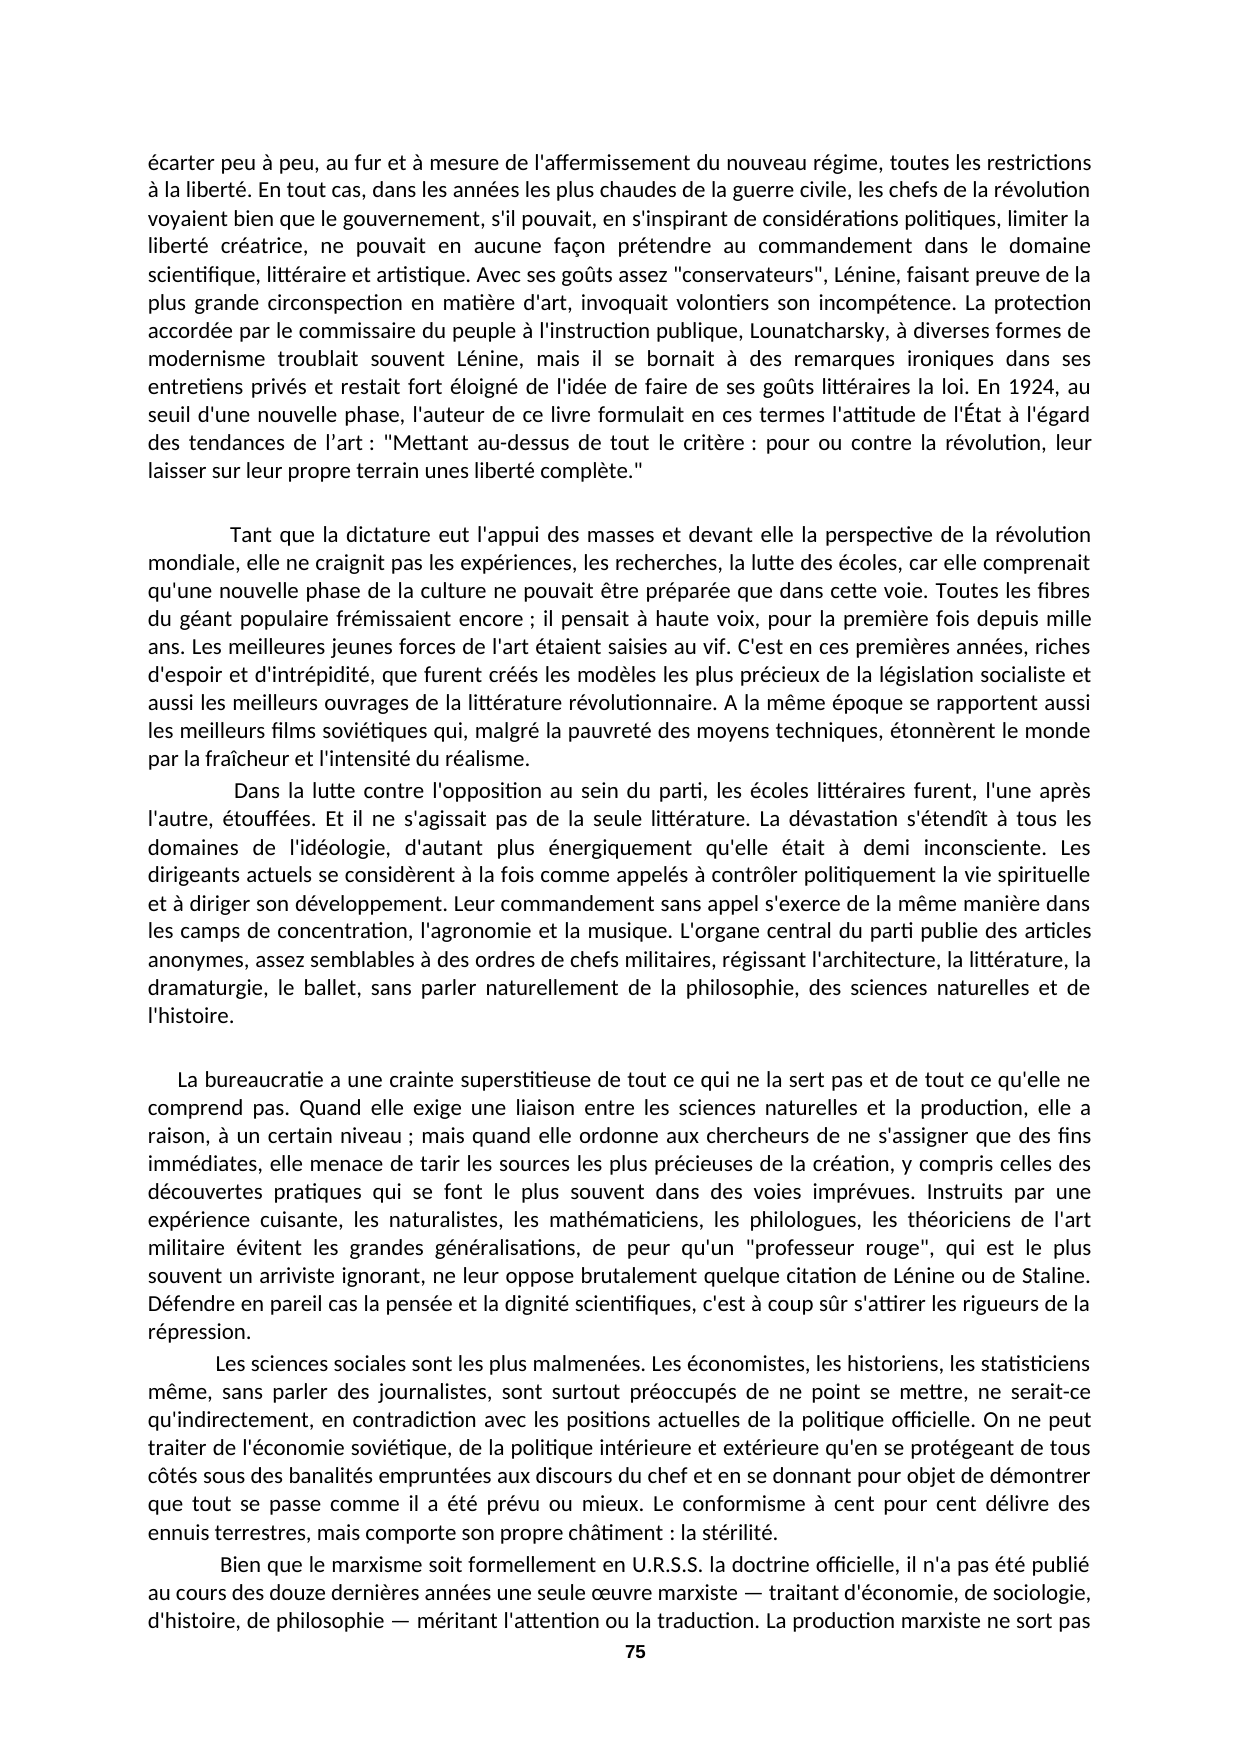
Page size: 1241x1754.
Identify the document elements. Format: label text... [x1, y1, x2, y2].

text La bureaucratie a une crainte superstitieuse de tout ce qui ne la sert pas et de tout ce qu'elle ne comprend pas. Quand elle exige une liaison entre les sciences naturelles et la production, elle a raison, à un certain niveau ; mais quand elle ordonne aux chercheurs de ne s'assigner que des fins immédiates, elle menace de tarir les sources les plus précieuses de la création, y compris celles des découvertes pratiques qui se font le plus souvent dans des voies imprévues. Instruits par une expérience cuisante, les naturalistes, les mathématiciens, les philologues, les théoriciens de l'art militaire évitent les grandes généralisations, de peur qu'un "professeur rouge", qui est le plus souvent un arriviste ignorant, ne leur oppose brutalement quelque citation de Lénine ou de Staline. Défendre en pareil cas la pensée et la dignité scientifiques, c'est à coup sûr s'attirer les rigueurs de la répression. [148, 1065, 1093, 1345]
text Tant que la dictature eut l'appui des masses et devant elle la perspective de la révolution mondiale, elle ne craignit pas les expériences, les recherches, la lutte des écoles, car elle comprenait qu'une nouvelle phase de la culture ne pouvait être préparée que dans cette voie. Toutes les fibres du géant populaire frémissaient encore ; il pensait à haute voix, pour la première fois depuis mille ans. Les meilleures jeunes forces de l'art étaient saisies au vif. C'est en ces premières années, riches d'espoir et d'intrépidité, que furent créés les modèles les plus précieux de la législation socialiste et aussi les meilleurs ouvrages de la littérature révolutionnaire. A la même époque se rapportent aussi les meilleurs films soviétiques qui, malgré la pauvreté des moyens techniques, étonnèrent le monde par la fraîcheur et l'intensité du réalisme. [148, 520, 1093, 772]
text Les sciences sociales sont les plus malmenées. Les économistes, les historiens, les statisticiens même, sans parler des journalistes, sont surtout préoccupés de ne point se mettre, ne serait-ce qu'indirectement, en contradiction avec les positions actuelles de la politique officielle. On ne peut traiter de l'économie soviétique, de la politique intérieure et extérieure qu'en se protégeant de tous côtés sous des banalités empruntées aux discours du chef et en se donnant pour objet de démontrer que tout se passe comme il a été prévu ou mieux. Le conformisme à cent pour cent délivre des ennuis terrestres, mais comporte son propre châtiment : la stérilité. [148, 1349, 1093, 1546]
text écarter peu à peu, au fur et à mesure de l'affermissement du nouveau régime, toutes les restrictions à la liberté. En tout cas, dans les années les plus chaudes de la guerre civile, les chefs de la révolution voyaient bien que le gouvernement, s'il pouvait, en s'inspirant de considérations politiques, limiter la liberté créatrice, ne pouvait en aucune façon prétendre au commandement dans le domaine scientifique, littéraire et artistique. Avec ses goûts assez "conservateurs", Lénine, faisant preuve de la plus grande circonspection en matière d'art, invoquait volontiers son incompétence. La protection accordée par le commissaire du peuple à l'instruction publique, Lounatcharsky, à diverses formes de modernisme troublait souvent Lénine, mais il se bornait à des remarques ironiques dans ses entretiens privés et restait fort éloigné de l'idée de faire de ses goûts littéraires la loi. En 1924, au seuil d'une nouvelle phase, l'auteur de ce livre formulait en ces termes l'attitude de l'État à l'égard des tendances de l’art : "Mettant au-dessus de tout le critère : pour ou contre la révolution, leur laisser sur leur propre terrain unes liberté complète." [148, 148, 1093, 484]
text Bien que le marxisme soit formellement en U.R.S.S. la doctrine officielle, il n'a pas été publié au cours des douze dernières années une seule œuvre marxiste — traitant d'économie, de sociologie, d'histoire, de philosophie — méritant l'attention ou la traduction. La production marxiste ne sort pas [148, 1550, 1093, 1634]
text Dans la lutte contre l'opposition au sein du parti, les écoles littéraires furent, l'une après l'autre, étouffées. Et il ne s'agissait pas de la seule littérature. La dévastation s'étendît à tous les domaines de l'idéologie, d'autant plus énergiquement qu'elle était à demi inconsciente. Les dirigeants actuels se considèrent à la fois comme appelés à contrôler politiquement la vie spirituelle et à diriger son développement. Leur commandement sans appel s'exerce de la même manière dans les camps de concentration, l'agronomie et la musique. L'organe central du parti publie des articles anonymes, assez semblables à des ordres de chefs militaires, régissant l'architecture, la littérature, la dramaturgie, le ballet, sans parler naturellement de la philosophie, des sciences naturelles et de l'histoire. [148, 777, 1093, 1029]
